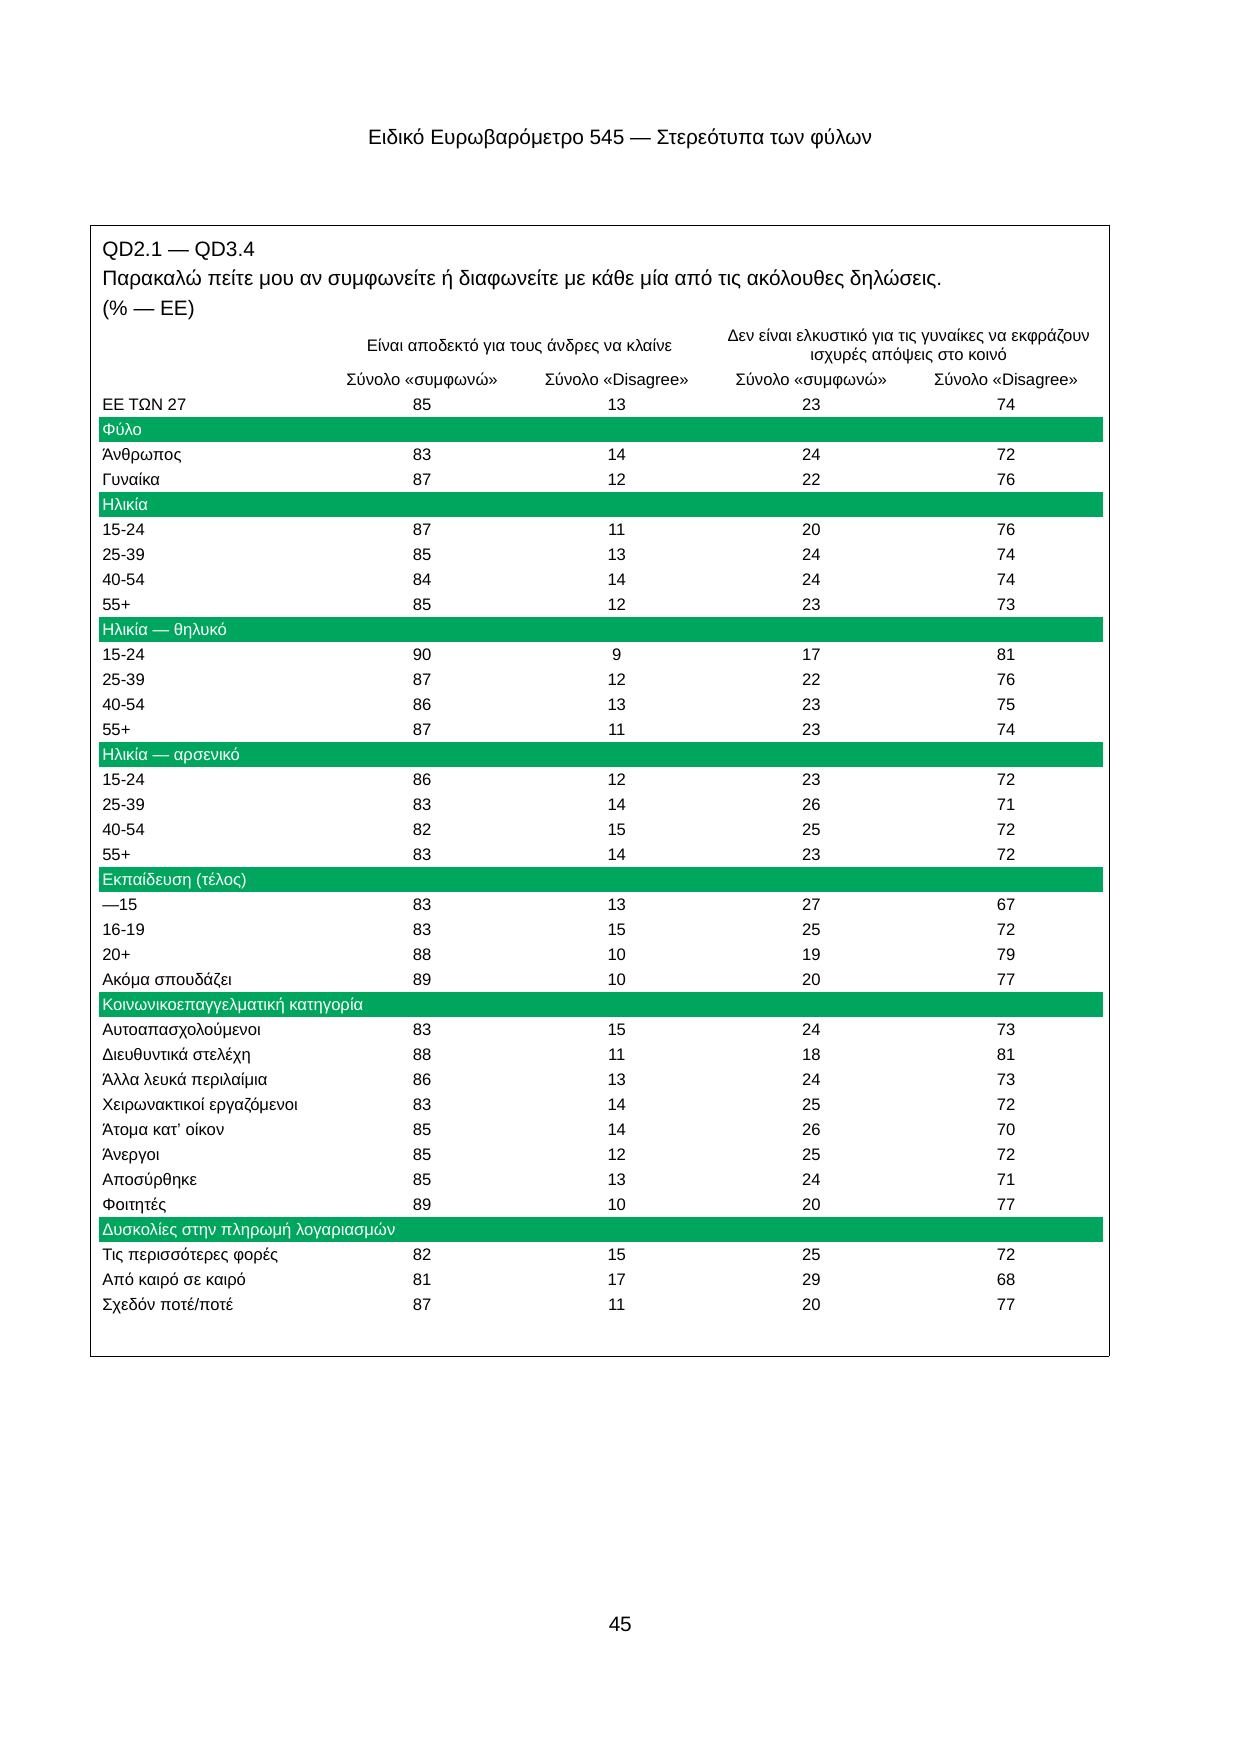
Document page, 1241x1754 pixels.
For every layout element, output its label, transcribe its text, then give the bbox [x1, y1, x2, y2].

table_cell 9 [519, 642, 714, 667]
table_cell 85 [325, 1167, 519, 1192]
table_cell 25-39 [99, 542, 324, 567]
table_cell 55+ [99, 842, 324, 867]
table_cell 29 [714, 1267, 908, 1292]
table_cell 25-39 [99, 667, 324, 692]
table_cell 88 [325, 1042, 519, 1067]
table_cell 83 [325, 1092, 519, 1117]
table_cell Ακόμα σπουδάζει [99, 967, 324, 992]
table_cell 17 [714, 642, 908, 667]
table_cell 89 [325, 967, 519, 992]
table_cell ΕΕ ΤΩΝ 27 [99, 392, 324, 417]
table_cell 72 [909, 817, 1103, 842]
table_cell 15 [519, 1242, 714, 1267]
table_cell 73 [909, 592, 1103, 617]
table_cell Είναι αποδεκτό για τους άνδρες να κλαίνε [325, 323, 714, 367]
table_cell Φοιτητές [99, 1192, 324, 1217]
table_cell 23 [714, 592, 908, 617]
table_cell 20+ [99, 942, 324, 967]
table_cell 79 [909, 942, 1103, 967]
table_cell 15 [519, 817, 714, 842]
table_cell 14 [519, 442, 714, 467]
table_cell Από καιρό σε καιρό [99, 1267, 324, 1292]
table_cell 14 [519, 567, 714, 592]
table_cell 11 [519, 1292, 714, 1317]
table_cell 82 [325, 817, 519, 842]
table_cell 13 [519, 892, 714, 917]
table_cell 72 [909, 442, 1103, 467]
table_cell 86 [325, 692, 519, 717]
table_cell 76 [909, 667, 1103, 692]
table_cell 85 [325, 592, 519, 617]
table_cell 15 [519, 917, 714, 942]
table_cell 13 [519, 692, 714, 717]
table_cell 11 [519, 1042, 714, 1067]
table_cell 25 [714, 1092, 908, 1117]
table_cell 83 [325, 917, 519, 942]
table_cell 13 [519, 1167, 714, 1192]
table_cell 12 [519, 767, 714, 792]
table_cell 10 [519, 942, 714, 967]
table_cell 23 [714, 767, 908, 792]
table_cell 25-39 [99, 792, 324, 817]
table_cell Σύνολο «συμφωνώ» [325, 367, 519, 392]
table_cell Διευθυντικά στελέχη [99, 1042, 324, 1067]
table_cell 24 [714, 542, 908, 567]
table_cell Παρακαλώ πείτε μου αν συμφωνείτε ή διαφωνείτε με κάθε μία από τις ακόλουθες δηλώσεις. [99, 263, 1103, 293]
table_cell 15-24 [99, 642, 324, 667]
table_cell 77 [909, 1192, 1103, 1217]
table_cell Δυσκολίες στην πληρωμή λογαριασμών [99, 1217, 1103, 1242]
table_cell 74 [909, 567, 1103, 592]
table_cell 25 [714, 917, 908, 942]
table_cell 26 [714, 1117, 908, 1142]
table_cell 12 [519, 1142, 714, 1167]
table_cell 40-54 [99, 817, 324, 842]
table_cell (% — ΕΕ) [99, 293, 1103, 323]
table_cell 24 [714, 567, 908, 592]
table_cell 83 [325, 892, 519, 917]
table_cell Φύλο [99, 417, 1103, 442]
table_cell Ηλικία — αρσενικό [99, 742, 1103, 767]
table_cell 24 [714, 1067, 908, 1092]
table_cell 74 [909, 542, 1103, 567]
table_cell 15-24 [99, 767, 324, 792]
table_cell 25 [714, 1242, 908, 1267]
table_cell 85 [325, 542, 519, 567]
table_cell 71 [909, 1167, 1103, 1192]
table_cell 89 [325, 1192, 519, 1217]
table_cell 77 [909, 1292, 1103, 1317]
table_cell 88 [325, 942, 519, 967]
table_cell 87 [325, 517, 519, 542]
table_cell 14 [519, 842, 714, 867]
table_cell —15 [99, 892, 324, 917]
table_cell 82 [325, 1242, 519, 1267]
table_cell 14 [519, 792, 714, 817]
table_cell 87 [325, 717, 519, 742]
table_cell 10 [519, 1192, 714, 1217]
table_cell 72 [909, 1092, 1103, 1117]
table_cell 27 [714, 892, 908, 917]
table_cell 83 [325, 792, 519, 817]
table_cell 23 [714, 842, 908, 867]
table_cell 72 [909, 917, 1103, 942]
table_cell 22 [714, 467, 908, 492]
table_cell 11 [519, 717, 714, 742]
table_cell Αποσύρθηκε [99, 1167, 324, 1192]
table_cell Άτομα κατ’ οίκον [99, 1117, 324, 1142]
table_cell 11 [519, 517, 714, 542]
table_cell 67 [909, 892, 1103, 917]
table_cell Άνεργοι [99, 1142, 324, 1167]
table_cell 72 [909, 842, 1103, 867]
table_cell 23 [714, 717, 908, 742]
table_cell 24 [714, 1017, 908, 1042]
table_cell 87 [325, 667, 519, 692]
table_cell 85 [325, 1142, 519, 1167]
table_cell 87 [325, 467, 519, 492]
table_cell 55+ [99, 592, 324, 617]
table_cell Σύνολο «Disagree» [909, 367, 1103, 392]
table_cell 86 [325, 767, 519, 792]
table_cell 40-54 [99, 567, 324, 592]
table_cell 14 [519, 1092, 714, 1117]
table_cell 24 [714, 1167, 908, 1192]
table_cell Δεν είναι ελκυστικό για τις γυναίκες να εκφράζουν ισχυρές απόψεις στο κοινό [714, 323, 1103, 367]
table_cell 87 [325, 1292, 519, 1317]
table_cell 81 [909, 642, 1103, 667]
table_cell 20 [714, 517, 908, 542]
table_cell 72 [909, 1242, 1103, 1267]
table_cell 12 [519, 667, 714, 692]
table_cell 81 [325, 1267, 519, 1292]
table_cell 72 [909, 767, 1103, 792]
table_cell 75 [909, 692, 1103, 717]
table_cell 22 [714, 667, 908, 692]
table_cell 68 [909, 1267, 1103, 1292]
table_cell Άνθρωπος [99, 442, 324, 467]
table_cell Σχεδόν ποτέ/ποτέ [99, 1292, 324, 1317]
table_cell [99, 323, 324, 367]
table_cell 13 [519, 542, 714, 567]
table_cell Εκπαίδευση (τέλος) [99, 867, 1103, 892]
table_cell 10 [519, 967, 714, 992]
table_cell [99, 367, 324, 392]
table_cell 16-19 [99, 917, 324, 942]
table_cell 84 [325, 567, 519, 592]
table_cell Γυναίκα [99, 467, 324, 492]
table_cell Άλλα λευκά περιλαίμια [99, 1067, 324, 1092]
table_cell 73 [909, 1017, 1103, 1042]
table_cell 76 [909, 467, 1103, 492]
table_cell 18 [714, 1042, 908, 1067]
table_header QD2.1 — QD3.4 [99, 234, 1103, 263]
table_cell 25 [714, 817, 908, 842]
table_cell 20 [714, 1192, 908, 1217]
table_cell 23 [714, 392, 908, 417]
table_cell 20 [714, 967, 908, 992]
table_cell 90 [325, 642, 519, 667]
table_cell Αυτοαπασχολούμενοι [99, 1017, 324, 1042]
table_cell 73 [909, 1067, 1103, 1092]
table_cell 55+ [99, 717, 324, 742]
table_cell Τις περισσότερες φορές [99, 1242, 324, 1267]
table_cell 81 [909, 1042, 1103, 1067]
table_cell 85 [325, 1117, 519, 1142]
table_cell 85 [325, 392, 519, 417]
table_cell 15-24 [99, 517, 324, 542]
table_cell 71 [909, 792, 1103, 817]
table_cell Σύνολο «συμφωνώ» [714, 367, 908, 392]
table_cell 25 [714, 1142, 908, 1167]
table_cell 74 [909, 717, 1103, 742]
table_cell 24 [714, 442, 908, 467]
table_cell 14 [519, 1117, 714, 1142]
table_cell 40-54 [99, 692, 324, 717]
table_cell 83 [325, 442, 519, 467]
table_cell Ηλικία [99, 492, 1103, 517]
table_cell 76 [909, 517, 1103, 542]
table_cell 72 [909, 1142, 1103, 1167]
table_cell 77 [909, 967, 1103, 992]
table_cell 19 [714, 942, 908, 967]
table_cell 13 [519, 1067, 714, 1092]
table_cell 70 [909, 1117, 1103, 1142]
table_cell Σύνολο «Disagree» [519, 367, 714, 392]
table_cell 17 [519, 1267, 714, 1292]
table_cell 83 [325, 1017, 519, 1042]
table_cell Κοινωνικοεπαγγελματική κατηγορία [99, 992, 1103, 1017]
table_cell 26 [714, 792, 908, 817]
table_cell 20 [714, 1292, 908, 1317]
table_cell 23 [714, 692, 908, 717]
table_cell 83 [325, 842, 519, 867]
table_cell 12 [519, 592, 714, 617]
table_cell 74 [909, 392, 1103, 417]
table_cell 12 [519, 467, 714, 492]
table_cell 13 [519, 392, 714, 417]
table_cell 86 [325, 1067, 519, 1092]
table_cell Ηλικία — θηλυκό [99, 617, 1103, 642]
table_cell 15 [519, 1017, 714, 1042]
table_cell Χειρωνακτικοί εργαζόμενοι [99, 1092, 324, 1117]
